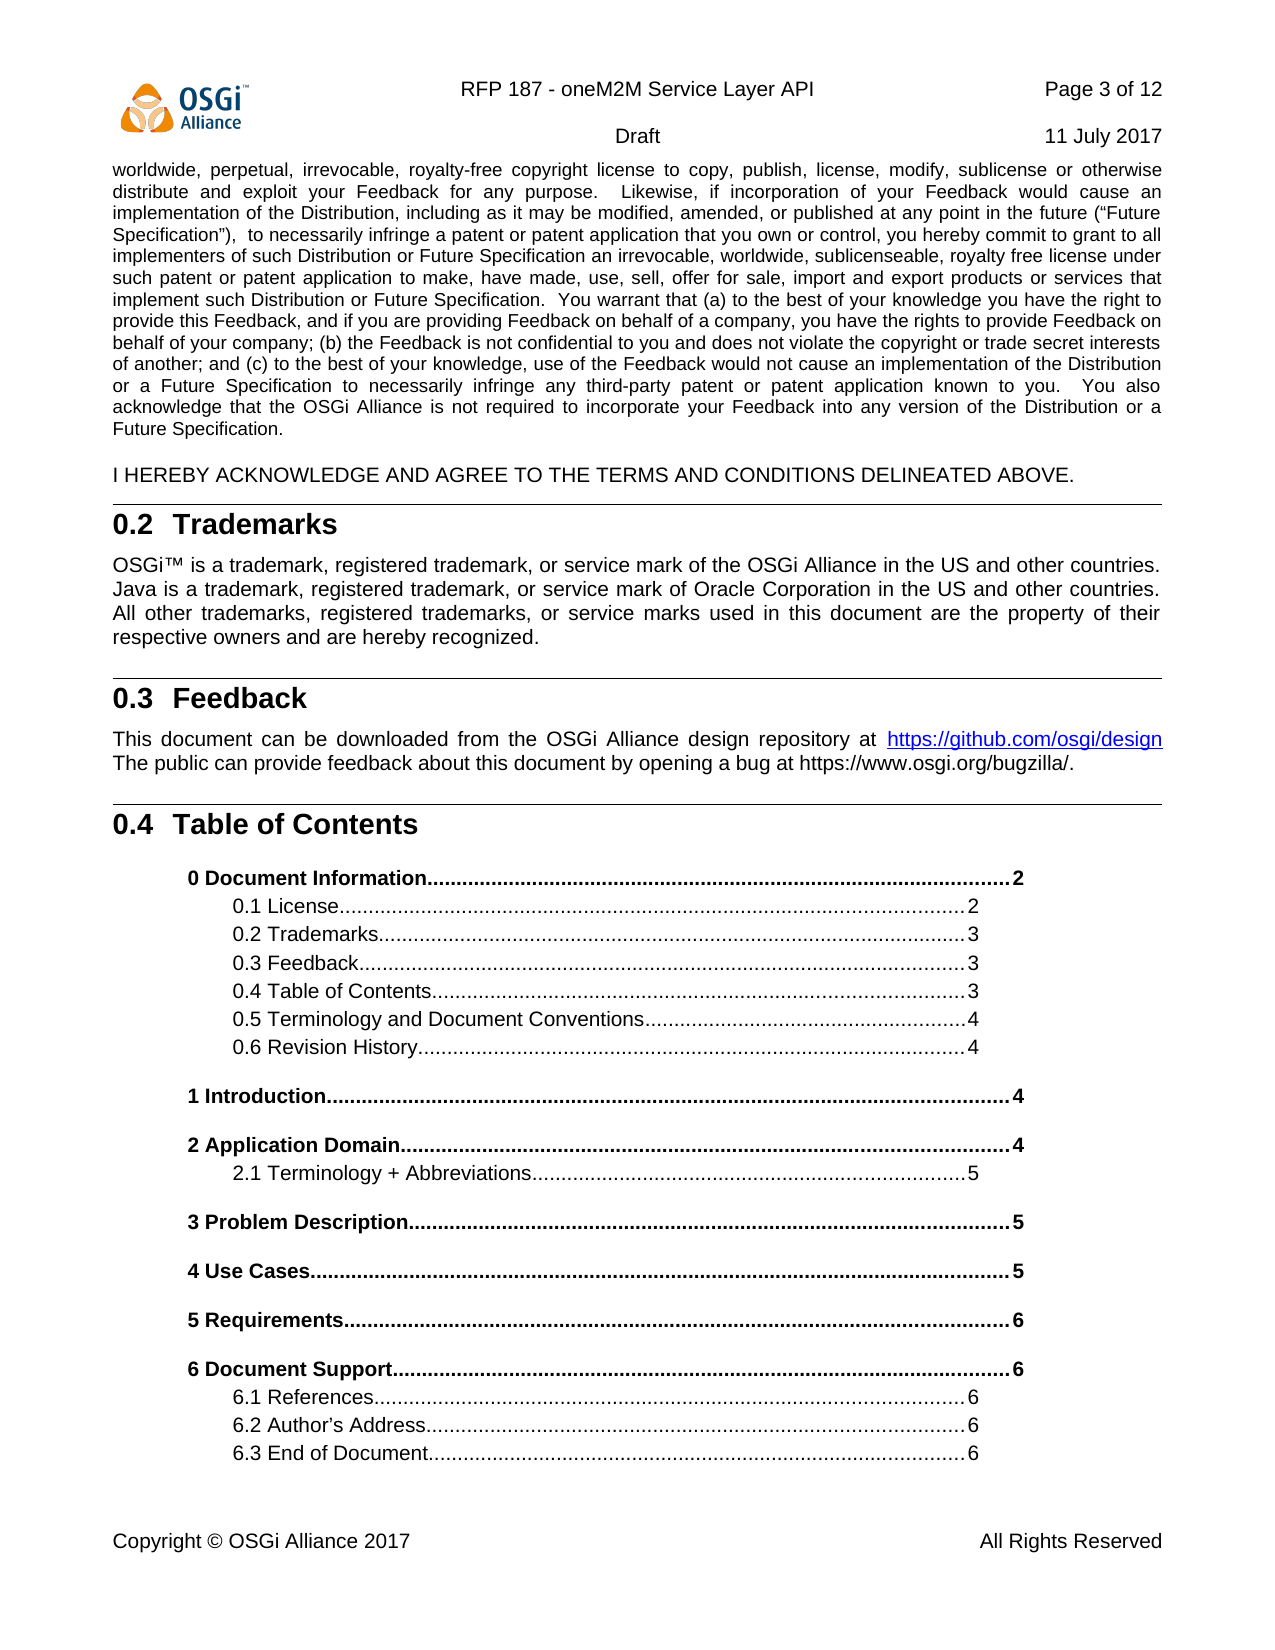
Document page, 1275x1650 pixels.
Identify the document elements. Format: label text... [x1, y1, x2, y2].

text 0.1 License 2 [232, 894, 1162, 918]
text worldwide, perpetual, irrevocable, royalty-free copyright license to copy, publish, license, modify, sublicense or otherwise distribute and exploit your Feedback for any purpose. Likewise, if incorporation of your Feedback would cause an implementation of the Distribution, including as it may be modified, amended, or published at any point in the future (“Future Specification”), to necessarily infringe a patent or patent application that you own or control, you hereby commit to grant to all implementers of such Distribution or Future Specification an irrevocable, worldwide, sublicenseable, royalty free license under such patent or patent application to make, have made, use, sell, offer for sale, import and export products or services that implement such Distribution or Future Specification. You warrant that (a) to the best of your knowledge you have the right to provide this Feedback, and if you are providing Feedback on behalf of a company, you have the rights to provide Feedback on behalf of your company; (b) the Feedback is not confidential to you and does not violate the copyright or trade secret interests of another; and (c) to the best of your knowledge, use of the Feedback would not cause an implementation of the Distribution or a Future Specification to necessarily infringe any third-party patent or patent application known to you. You also acknowledge that the OSGi Alliance is not required to incorporate your Feedback into any version of the Distribution or a Future Specification. [112, 159, 1162, 439]
text 2.1 Terminology + Abbreviations 5 [232, 1161, 1162, 1185]
text 0.4 Table of Contents 3 [232, 978, 1162, 1002]
subtitle Trademarks [112, 505, 1162, 541]
picture [113, 76, 257, 140]
text 3 Problem Description 5 [187, 1210, 1162, 1234]
text 2 Application Domain 4 [187, 1133, 1162, 1157]
text 1 Introduction 4 [187, 1084, 1162, 1108]
text I HEREBY ACKNOWLEDGE AND AGREE TO THE TERMS AND CONDITIONS DELINEATED ABOVE. [112, 463, 1162, 487]
text OSGi™ is a trademark, registered trademark, or service mark of the OSGi Alliance in the US and other countries. Java is a trademark, registered trademark, or service mark of Oracle Corporation in the US and other countries. All other trademarks, registered trademarks, or service marks used in this document are the property of their respective owners and are hereby recognized. [112, 553, 1162, 649]
text 4 Use Cases 5 [187, 1259, 1162, 1283]
text 0.6 Revision History 4 [232, 1035, 1162, 1059]
text 0.5 Terminology and Document Conventions 4 [232, 1007, 1162, 1031]
subtitle Table of Contents [112, 805, 1162, 841]
text This document can be downloaded from the OSGi Alliance design repository at https://github.com/osgi/design The public can provide feedback about this document by opening a bug at https://www.osgi.org/bugzilla/. [112, 727, 1162, 775]
text 6.3 End of Document 6 [232, 1441, 1162, 1465]
text 6 Document Support 6 [187, 1357, 1162, 1381]
text 5 Requirements 6 [187, 1308, 1162, 1332]
text 0.2 Trademarks 3 [232, 922, 1162, 946]
text 0.3 Feedback 3 [232, 950, 1162, 974]
text 0 Document Information 2 [187, 866, 1162, 890]
text 6.1 References 6 [232, 1385, 1162, 1409]
text 6.2 Author’s Address 6 [232, 1413, 1162, 1437]
subtitle Feedback [112, 679, 1162, 715]
